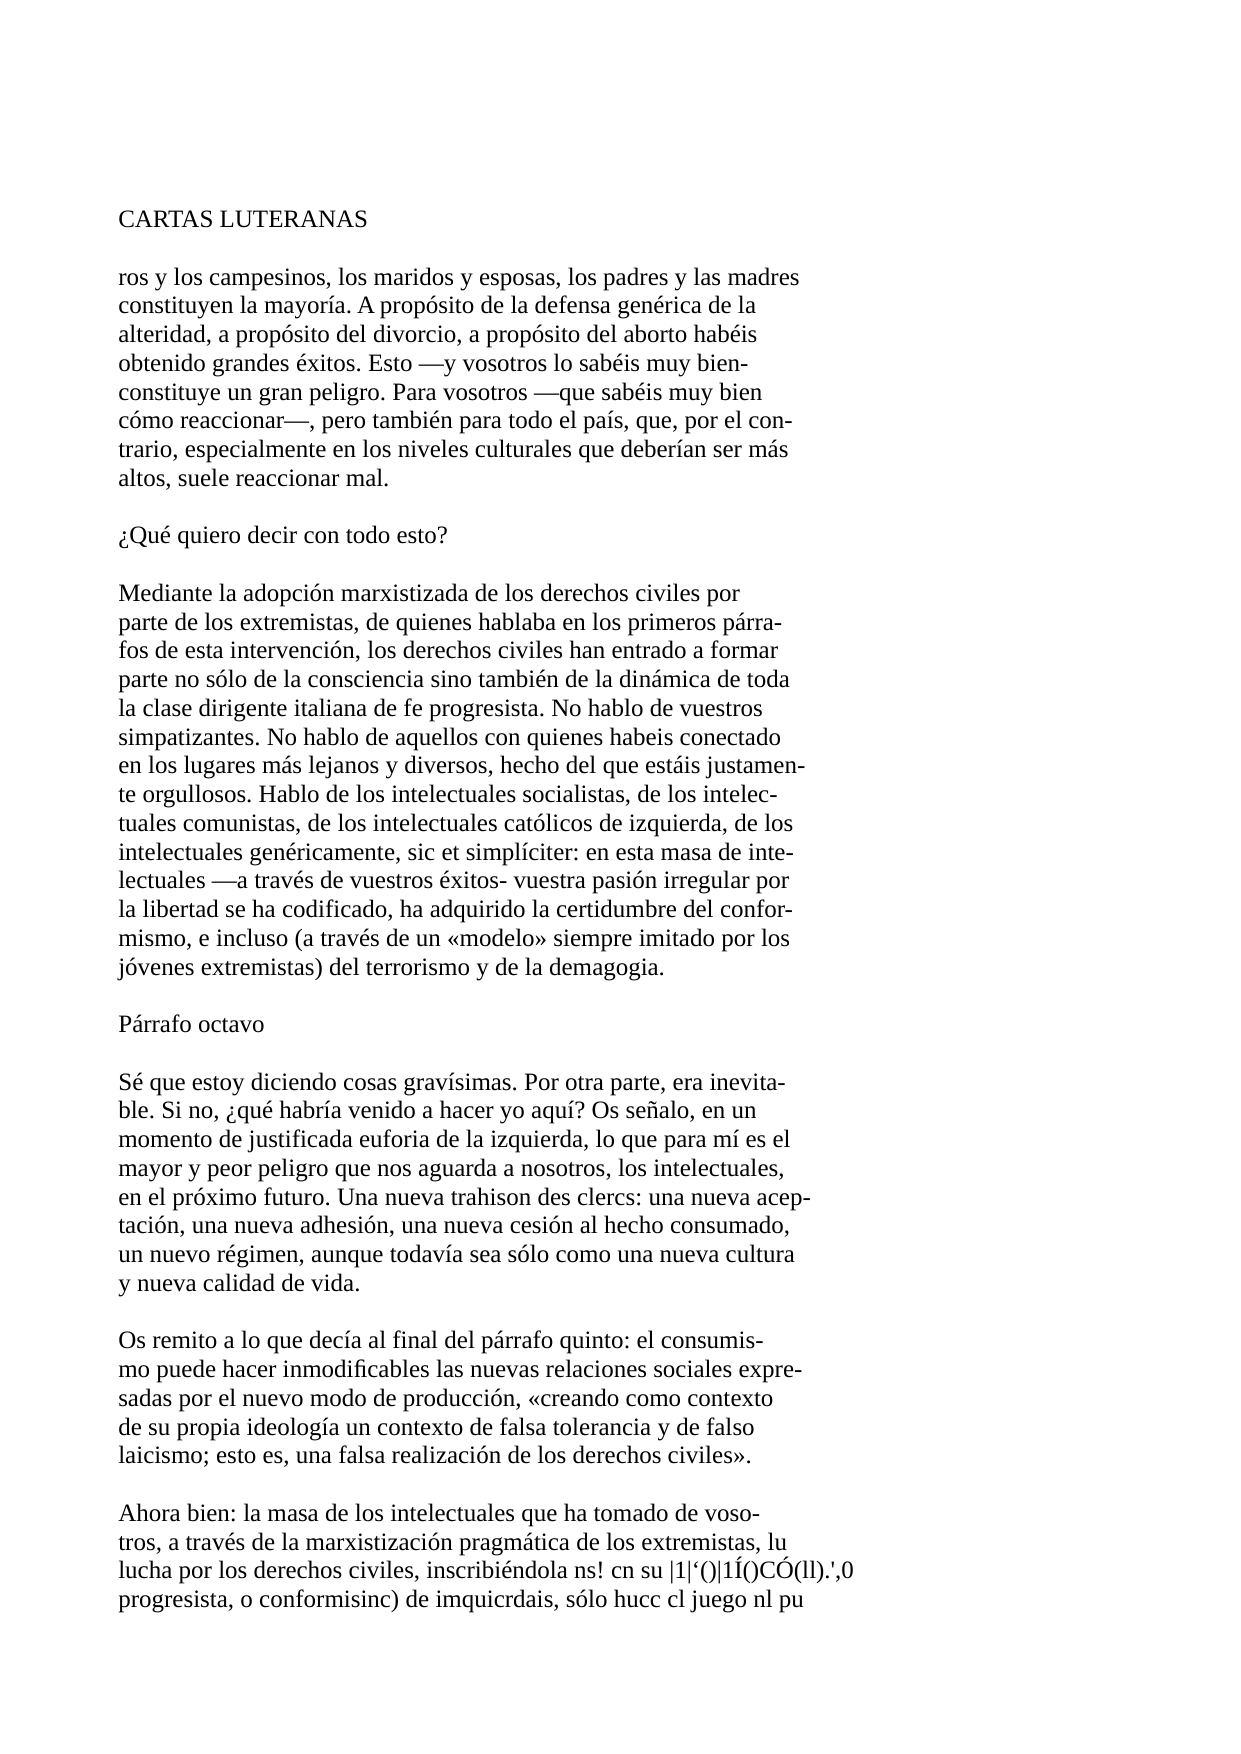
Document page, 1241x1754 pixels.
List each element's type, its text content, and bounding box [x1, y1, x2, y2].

text progresista, o conformisinc) de imquicrdais, sólo hucc cl juego nl pu [118, 1584, 1122, 1613]
text CARTAS LUTERANAS [118, 204, 1122, 233]
text Párrafo octavo [118, 1009, 1122, 1038]
text la libertad se ha codificado, ha adquirido la certidumbre del confor- [118, 894, 1122, 923]
text fos de esta intervención, los derechos civiles han entrado a formar [118, 636, 1122, 664]
text Sé que estoy diciendo cosas gravísimas. Por otra parte, era inevita- [118, 1067, 1122, 1096]
text tación, una nueva adhesión, una nueva cesión al hecho consumado, [118, 1211, 1122, 1239]
text lectuales —a través de vuestros éxitos- vuestra pasión irregular por [118, 866, 1122, 894]
text lucha por los derechos civiles, inscribiéndola ns! cn su |1|‘()|1Í()CÓ(ll).',0 [118, 1556, 1122, 1584]
text en los lugares más lejanos y diversos, hecho del que estáis justamen- [118, 751, 1122, 779]
text constituye un gran peligro. Para vosotros —que sabéis muy bien [118, 377, 1122, 406]
text laicismo; esto es, una falsa realización de los derechos civiles». [118, 1441, 1122, 1469]
text obtenido grandes éxitos. Esto —y vosotros lo sabéis muy bien- [118, 348, 1122, 377]
text parte de los extremistas, de quienes hablaba en los primeros párra- [118, 607, 1122, 636]
text te orgullosos. Hablo de los intelectuales socialistas, de los intelec- [118, 779, 1122, 808]
text Ahora bien: la masa de los intelectuales que ha tomado de voso- [118, 1498, 1122, 1527]
text trario, especialmente en los niveles culturales que deberían ser más [118, 434, 1122, 463]
text ble. Si no, ¿qué habría venido a hacer yo aquí? Os señalo, en un [118, 1096, 1122, 1124]
text jóvenes extremistas) del terrorismo y de la demagogia. [118, 952, 1122, 981]
text simpatizantes. No hablo de aquellos con quienes habeis conectado [118, 722, 1122, 751]
text tuales comunistas, de los intelectuales católicos de izquierda, de los [118, 808, 1122, 837]
text mo puede hacer inmodiﬁcables las nuevas relaciones sociales expre- [118, 1354, 1122, 1383]
text parte no sólo de la consciencia sino también de la dinámica de toda [118, 664, 1122, 693]
text y nueva calidad de vida. [118, 1268, 1122, 1297]
text de su propia ideología un contexto de falsa tolerancia y de falso [118, 1412, 1122, 1441]
text intelectuales genéricamente, sic et simplíciter: en esta masa de inte- [118, 837, 1122, 866]
text ros y los campesinos, los maridos y esposas, los padres y las madres [118, 262, 1122, 291]
text un nuevo régimen, aunque todavía sea sólo como una nueva cultura [118, 1239, 1122, 1268]
text alteridad, a propósito del divorcio, a propósito del aborto habéis [118, 319, 1122, 348]
text tros, a través de la marxistización pragmática de los extremistas, lu [118, 1527, 1122, 1556]
text Os remito a lo que decía al final del párrafo quinto: el consumis- [118, 1326, 1122, 1354]
text en el próximo futuro. Una nueva trahison des clercs: una nueva acep- [118, 1182, 1122, 1211]
text ¿Qué quiero decir con todo esto? [118, 521, 1122, 549]
text momento de justificada euforia de la izquierda, lo que para mí es el [118, 1124, 1122, 1153]
text altos, suele reaccionar mal. [118, 463, 1122, 492]
text mayor y peor peligro que nos aguarda a nosotros, los intelectuales, [118, 1153, 1122, 1182]
text la clase dirigente italiana de fe progresista. No hablo de vuestros [118, 693, 1122, 722]
text Mediante la adopción marxistizada de los derechos civiles por [118, 578, 1122, 607]
text constituyen la mayoría. A propósito de la defensa genérica de la [118, 291, 1122, 319]
text sadas por el nuevo modo de producción, «creando como contexto [118, 1383, 1122, 1412]
text mismo, e incluso (a través de un «modelo» siempre imitado por los [118, 923, 1122, 952]
text cómo reaccionar—, pero también para todo el país, que, por el con- [118, 406, 1122, 434]
